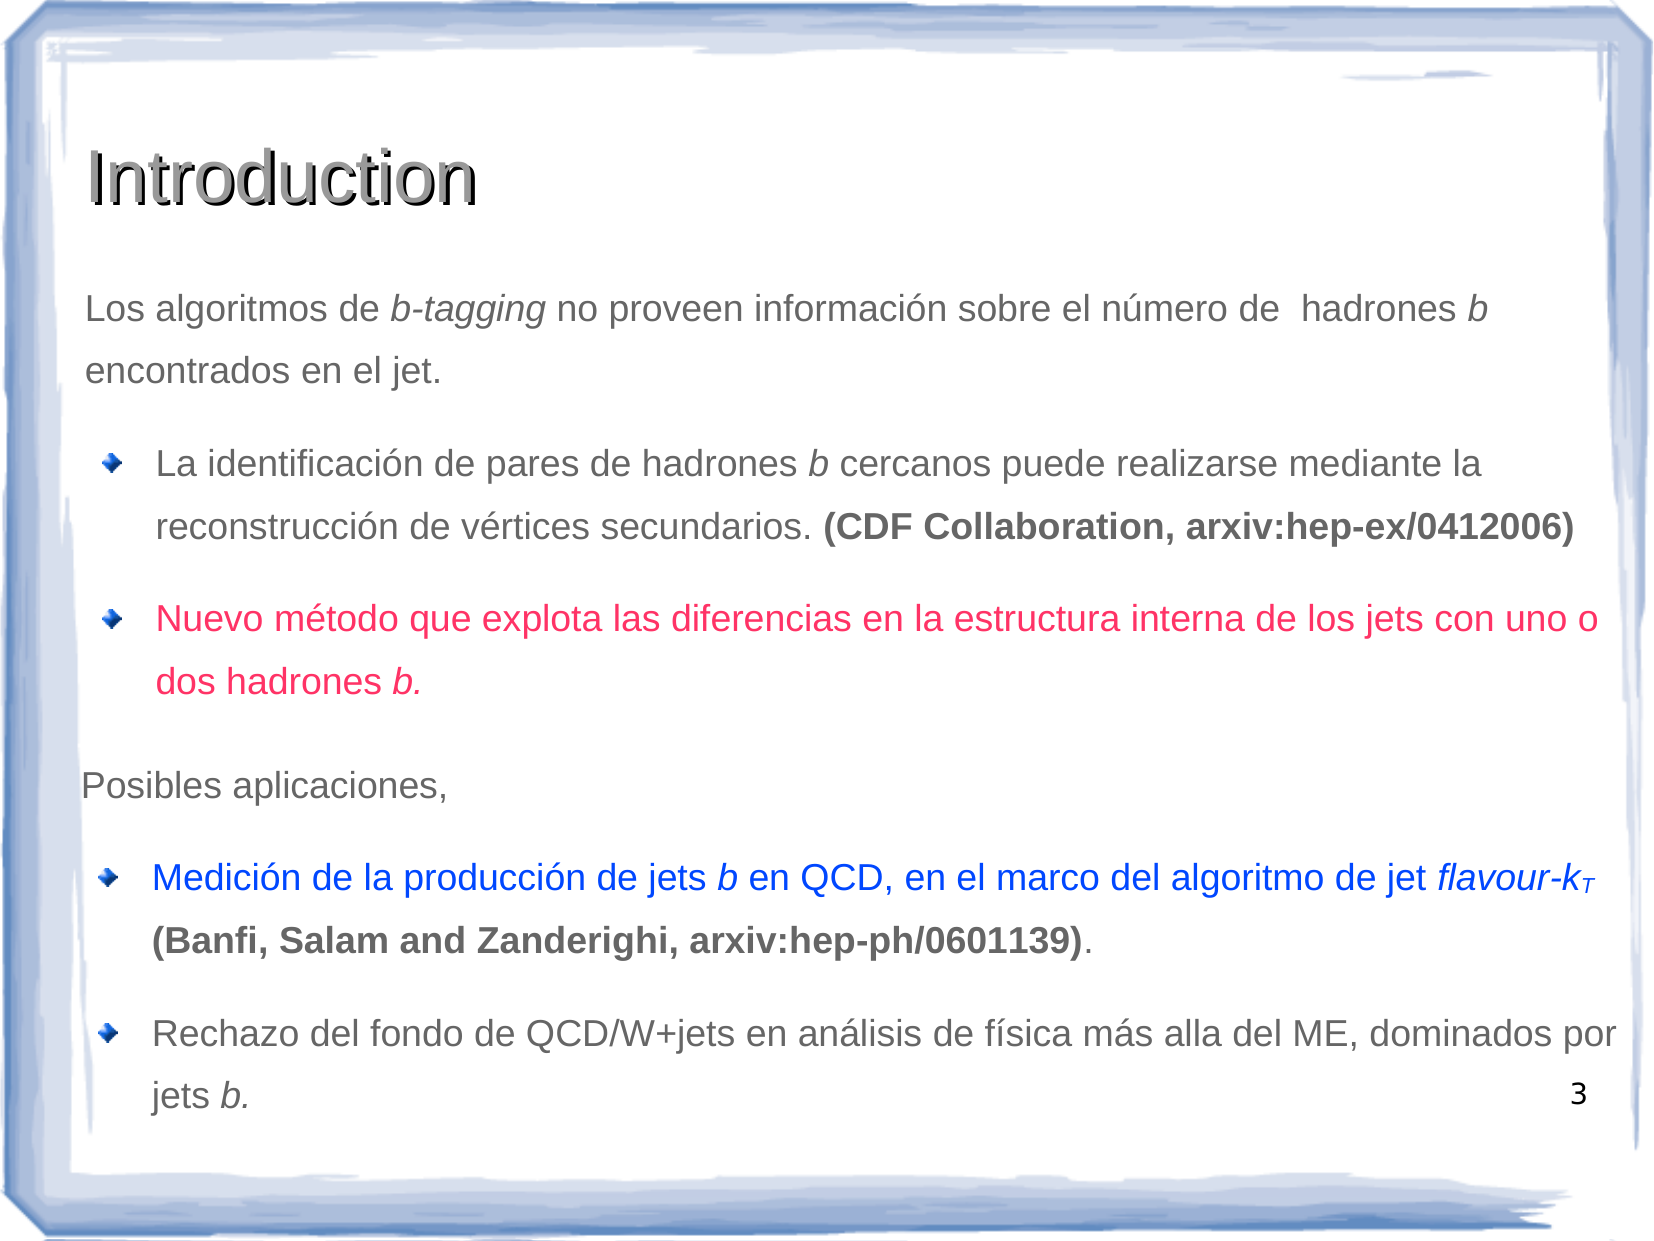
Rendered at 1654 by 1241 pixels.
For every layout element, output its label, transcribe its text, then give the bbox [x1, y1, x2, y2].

title Introduction [85, 96, 1098, 257]
list Posibles aplicaciones, Medición de la producción de jets b en QCD, en el marco del algoritmo de jet flavour-kT (Banfi, Salam and Zanderighi, arxiv:hep-ph/0601139). Rechazo del fondo de QCD/W+jets en análisis de física más alla del ME, dominados por jets b. [80, 743, 1633, 1119]
list Los algoritmos de b-tagging no proveen información sobre el número de hadrones b encontrados en el jet. La identificación de pares de hadrones b cercanos puede realizarse mediante la reconstrucción de vértices secundarios. (CDF Collaboration, arxiv:hep-ex/0412006) Nuevo método que explota las diferencias en la estructura interna de los jets con uno o dos hadrones b. [84, 266, 1642, 682]
picture [0, 0, 1654, 1241]
